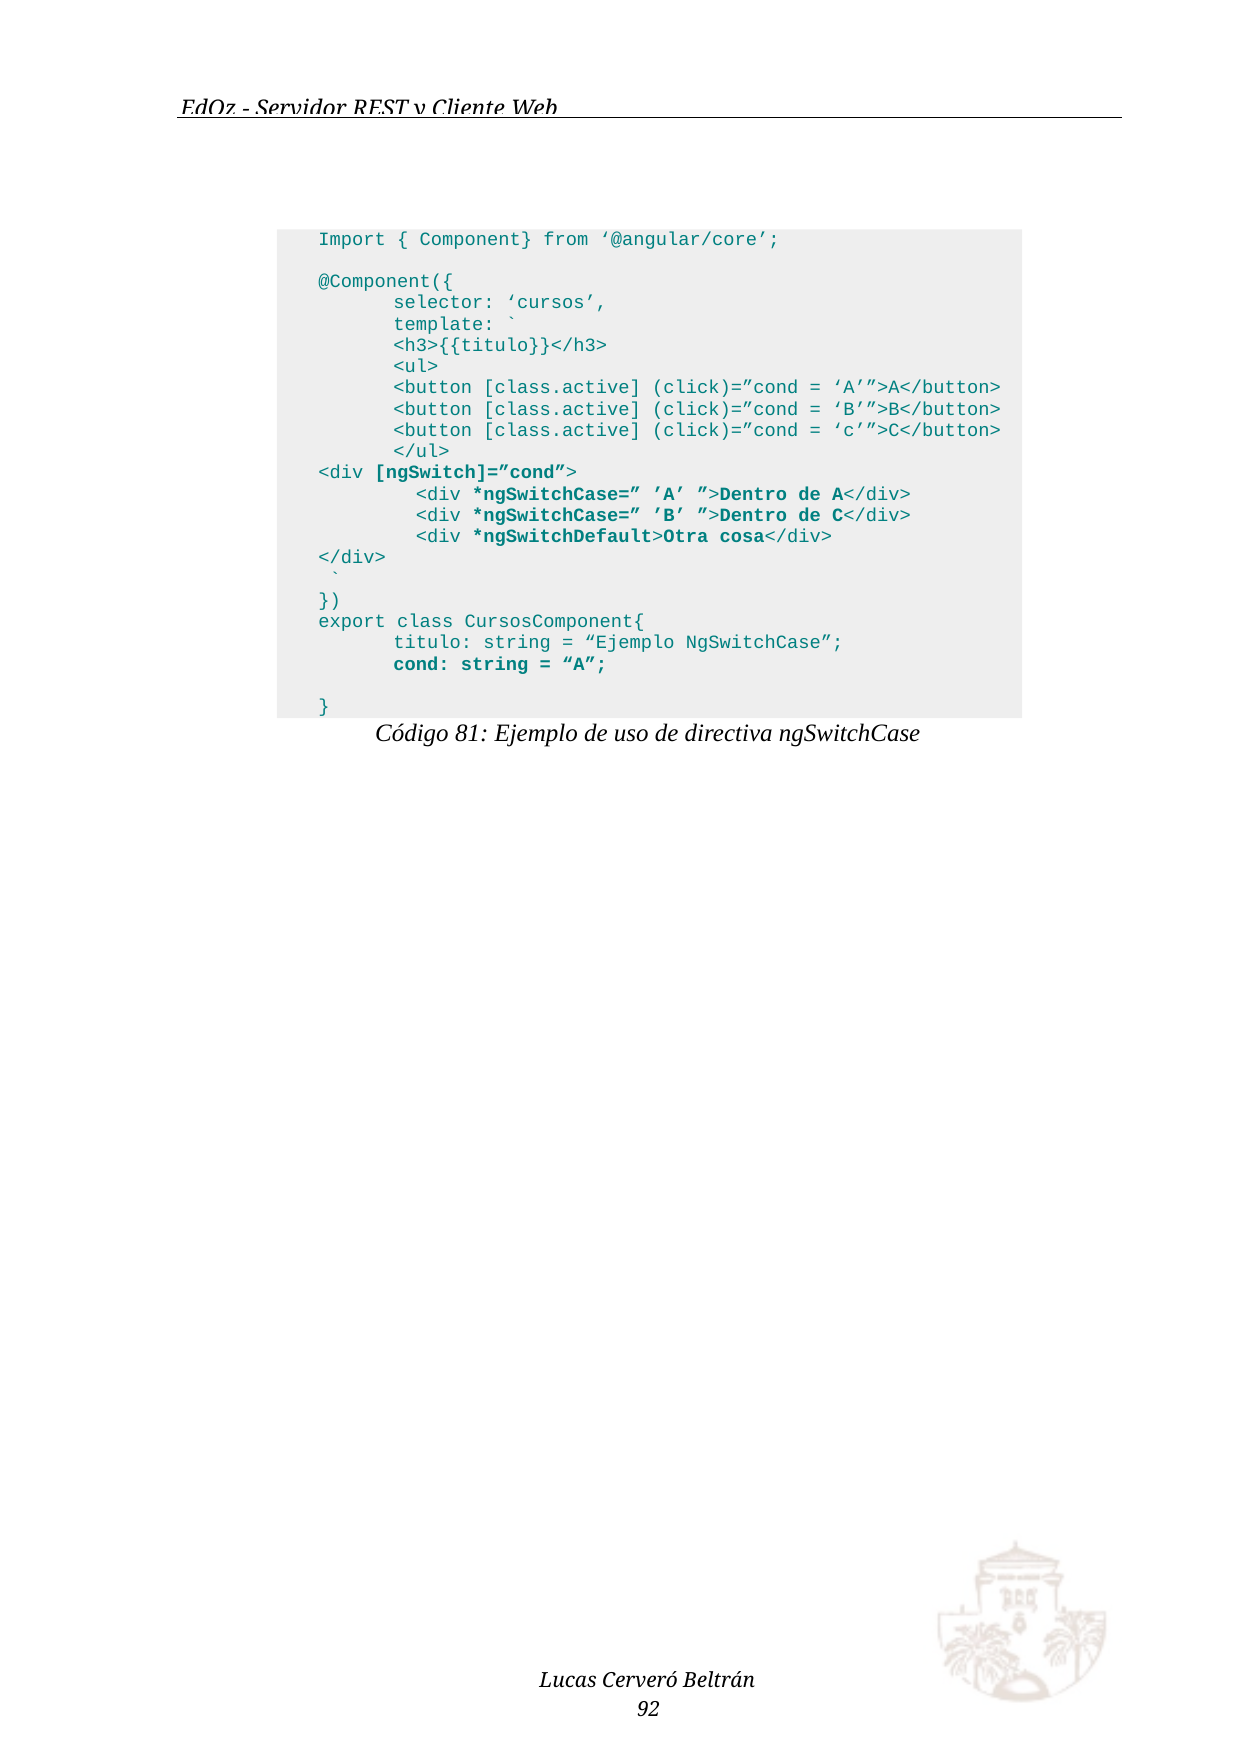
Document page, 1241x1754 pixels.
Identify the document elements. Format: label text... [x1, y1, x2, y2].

text Código 81: Ejemplo de uso de directiva ngSwitchCase [267, 234, 1031, 747]
